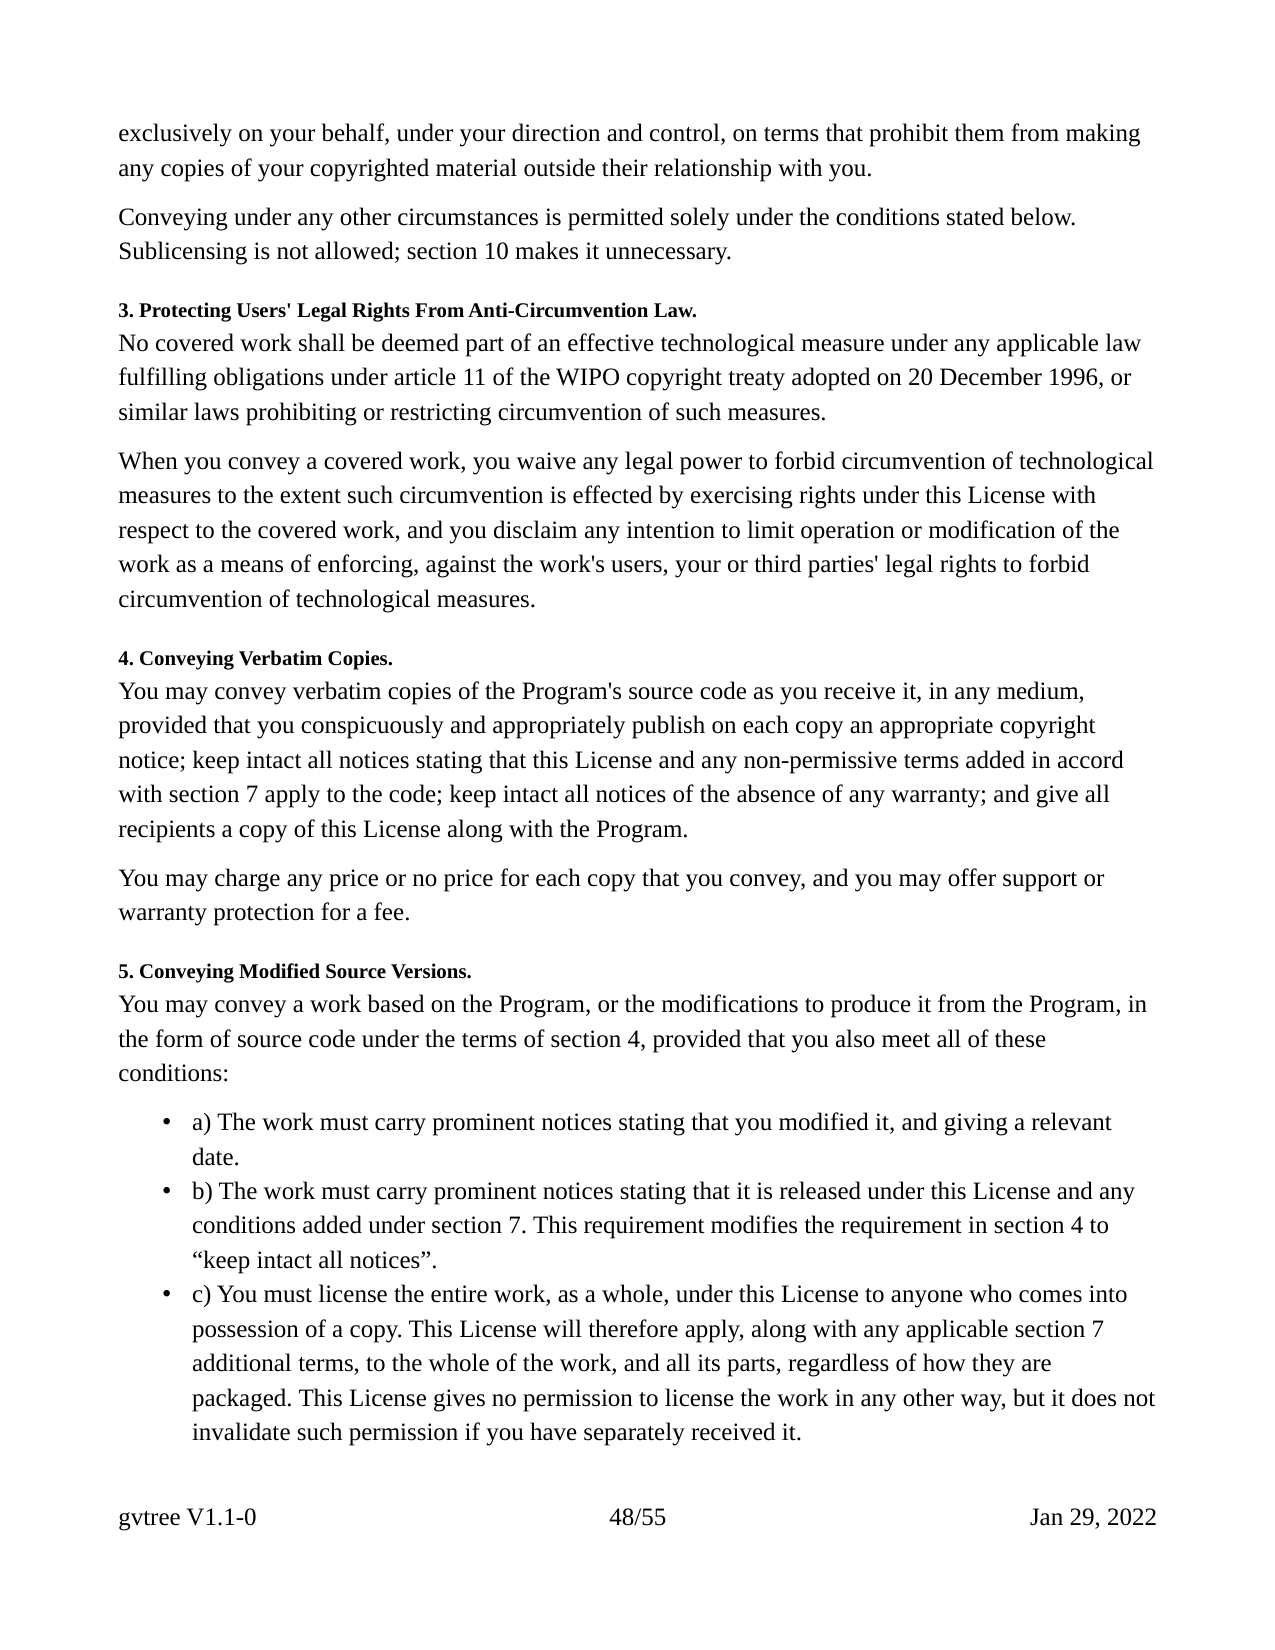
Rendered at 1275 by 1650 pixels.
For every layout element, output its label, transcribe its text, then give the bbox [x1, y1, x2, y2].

text You may convey a work based on the Program, or the modifications to produce it from the Program, in the form of source code under the terms of section 4, provided that you also meet all of these conditions: [118, 989, 1157, 1087]
subtitle 4. Conveying Verbatim Copies. [118, 646, 1157, 669]
text You may charge any price or no price for each copy that you convey, and you may offer support or warranty protection for a fee. [118, 863, 1157, 926]
text When you convey a covered work, you waive any legal power to forbid circumvention of technological measures to the extent such circumvention is effected by exercising rights under this License with respect to the covered work, and you disclaim any intention to limit operation or modification of the work as a means of enforcing, against the work's users, your or third parties' legal rights to forbid circumvention of technological measures. [118, 446, 1157, 613]
text No covered work shall be deemed part of an effective technological measure under any applicable law fulfilling obligations under article 11 of the WIPO copyright treaty adopted on 20 December 1996, or similar laws prohibiting or restricting circumvention of such measures. [118, 328, 1157, 426]
list a) The work must carry prominent notices stating that you modified it, and giving a relevant date. [162, 1107, 1157, 1170]
list c) You must license the entire work, as a whole, under this License to anyone who comes into possession of a copy. This License will therefore apply, along with any applicable section 7 additional terms, to the whole of the work, and all its parts, regardless of how they are packaged. This License gives no permission to license the work in any other way, but it does not invalidate such permission if you have separately received it. [162, 1279, 1157, 1446]
text You may convey verbatim copies of the Program's source code as you receive it, in any medium, provided that you conspicuously and appropriately publish on each copy an appropriate copyright notice; keep intact all notices stating that this License and any non-permissive terms added in accord with section 7 apply to the code; keep intact all notices of the absence of any warranty; and give all recipients a copy of this License along with the Program. [118, 676, 1157, 842]
text Conveying under any other circumstances is permitted solely under the conditions stated below. Sublicensing is not allowed; section 10 makes it unnecessary. [118, 202, 1157, 265]
list b) The work must carry prominent notices stating that it is released under this License and any conditions added under section 7. This requirement modifies the requirement in section 4 to “keep intact all notices”. [162, 1176, 1157, 1274]
subtitle 5. Conveying Modified Source Versions. [118, 959, 1157, 983]
text exclusively on your behalf, under your direction and control, on terms that prohibit them from making any copies of your copyrighted material outside their relationship with you. [118, 118, 1157, 181]
subtitle 3. Protecting Users' Legal Rights From Anti-Circumvention Law. [118, 298, 1157, 322]
